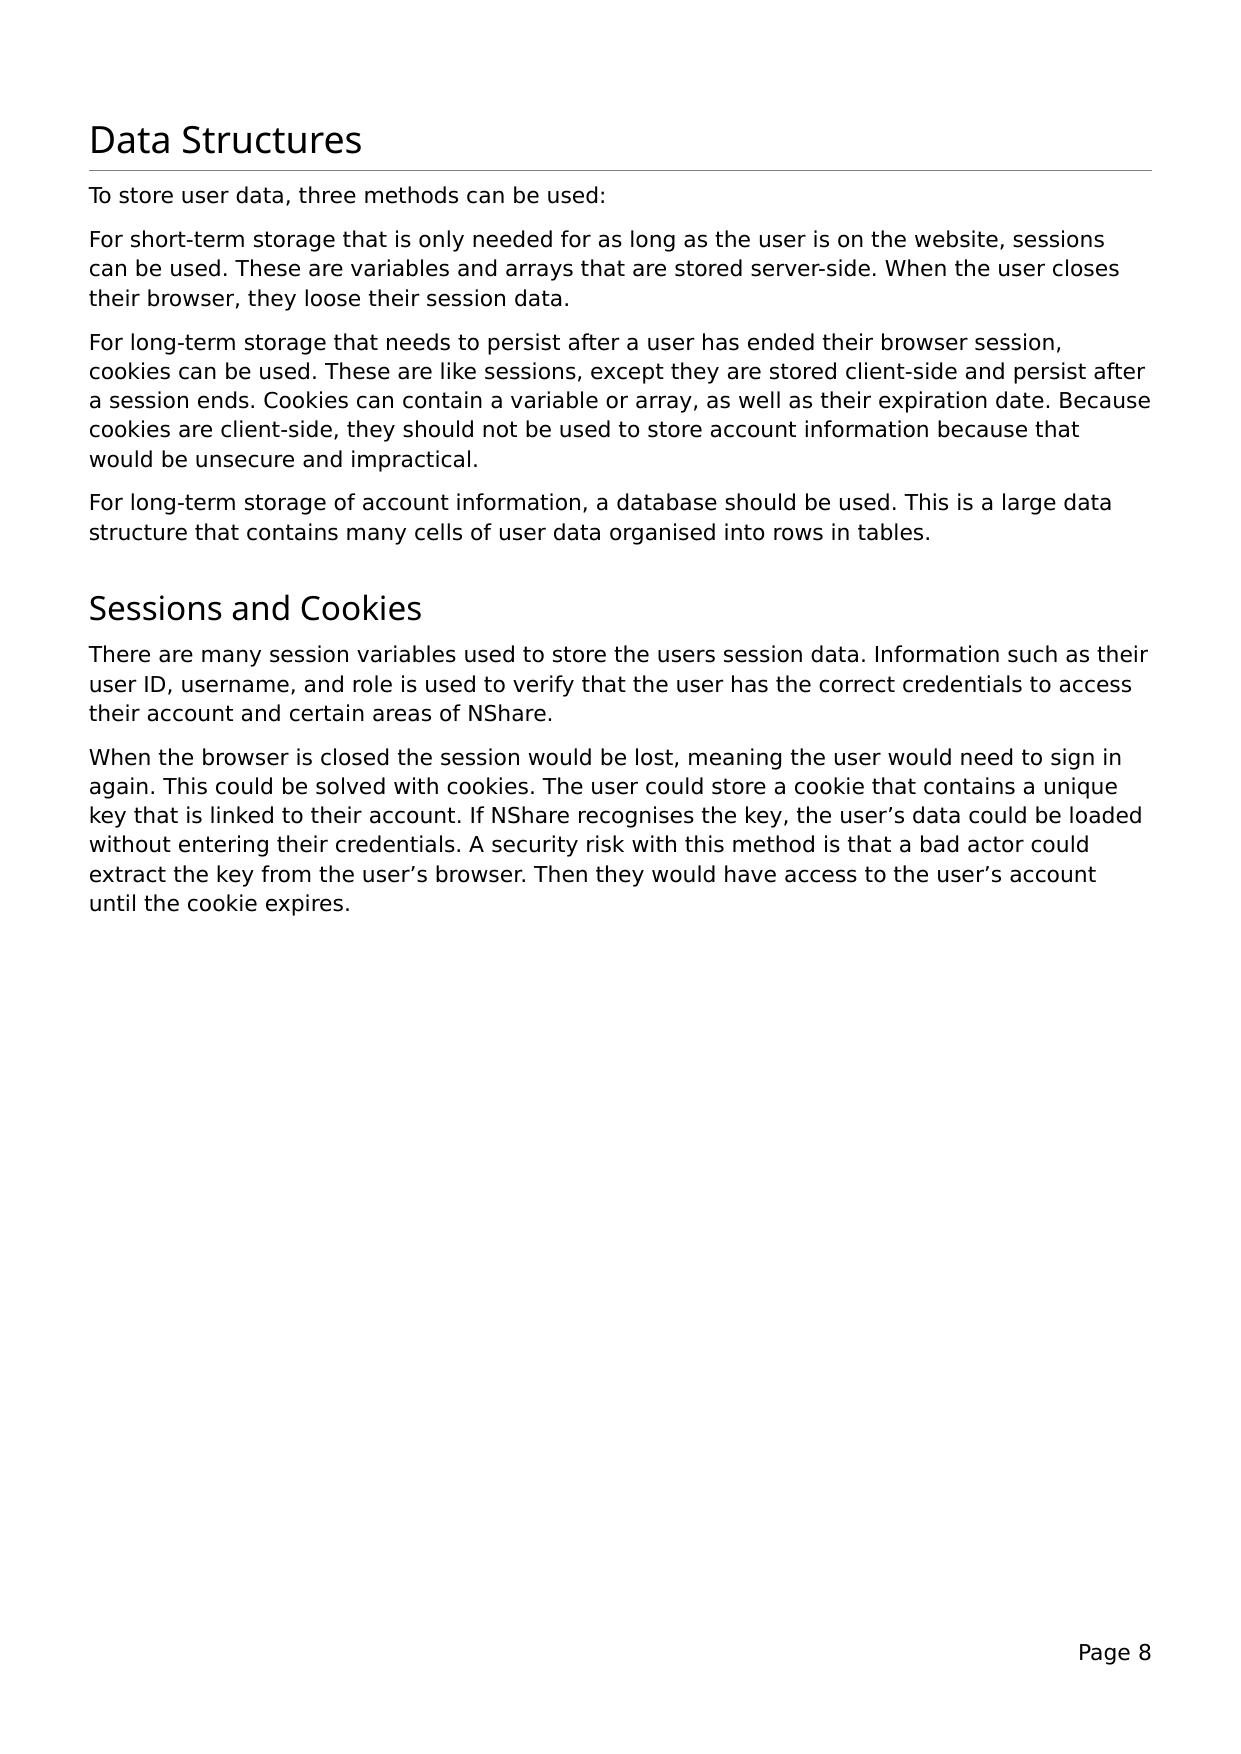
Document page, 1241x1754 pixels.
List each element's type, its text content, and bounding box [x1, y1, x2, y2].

text To store user data, three methods can be used: [88, 183, 1152, 209]
subtitle Data Structures [88, 113, 1152, 171]
text There are many session variables used to store the users session data. Information such as their user ID, username, and role is used to verify that the user has the correct credentials to access their account and certain areas of NShare. [88, 642, 1152, 726]
text For short-term storage that is only needed for as long as the user is on the website, sessions can be used. These are variables and arrays that are stored server-side. When the user closes their browser, they loose their session data. [88, 227, 1152, 311]
text For long-term storage of account information, a database should be used. This is a large data structure that contains many cells of user data organised into rows in tables. [88, 491, 1152, 545]
text When the browser is closed the session would be lost, meaning the user would need to sign in again. This could be solved with cookies. The user could store a cookie that contains a unique key that is linked to their account. If NShare recognises the key, the user’s data could be loaded without entering their credentials. A security risk with this method is that a bad actor could extract the key from the user’s browser. Then they would have access to the user’s account until the cookie expires. [88, 745, 1152, 917]
subtitle Sessions and Cookies [88, 584, 1152, 630]
text For long-term storage that needs to persist after a user has ended their browser session, cookies can be used. These are like sessions, except they are stored client-side and persist after a session ends. Cookies can contain a variable or array, as well as their expiration date. Because cookies are client-side, they should not be used to store account information because that would be unsecure and impractical. [88, 329, 1152, 472]
